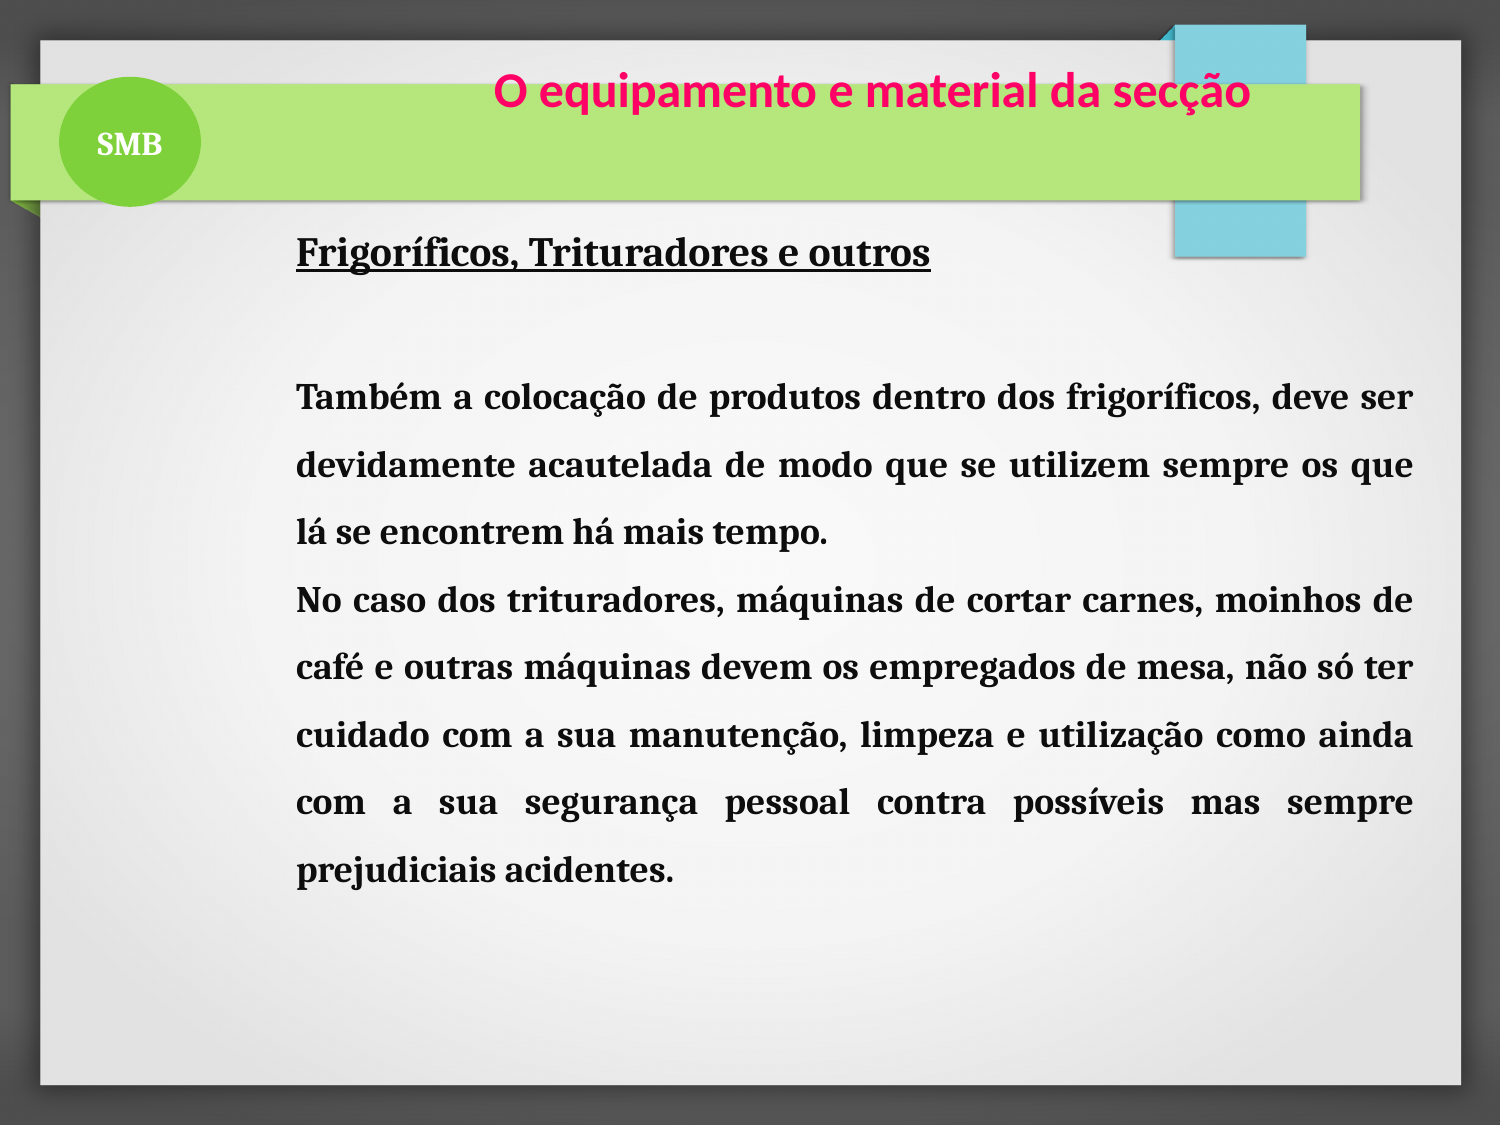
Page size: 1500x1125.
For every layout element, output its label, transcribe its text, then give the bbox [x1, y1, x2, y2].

picture [0, 0, 1500, 1125]
text_box Frigoríficos, Trituradores e outros Também a colocação de produtos dentro dos frigoríficos, deve ser devidamente acautelada de modo que se utilizem sempre os que lá se encontrem há mais tempo. No caso dos trituradores, máquinas de cortar carnes, moinhos de café e outras máquinas devem os empregados de mesa, não só ter cuidado com a sua manutenção, limpeza e utilização como ainda com a sua segurança pessoal contra possíveis mas sempre prejudiciais acidentes. [281, 117, 1430, 972]
text_box SMB [59, 76, 201, 207]
text_box O equipamento e material da secção [281, 0, 1465, 125]
